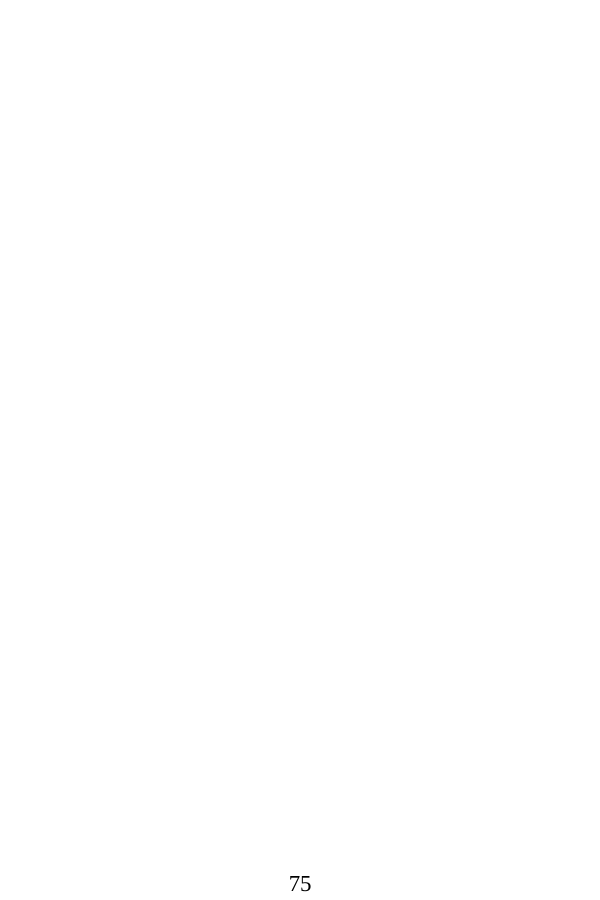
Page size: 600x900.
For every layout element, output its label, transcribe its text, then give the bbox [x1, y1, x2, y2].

text IV.XXVII [37, 37, 562, 60]
text Woke to alarms at 9:15, played Wordle (WEEDY in four,) ate grapes, drove us to Taco Billy, met my mom, had a pleasant breakfast, drove Hannah to Downing, gave her a six-second kiss, grabbed a Cherry Coke, drove to Meyers, said hi to Allison/Ina, went inside, typed.1129 [37, 83, 562, 219]
text IV.XXVIII [37, 787, 562, 809]
text I ran UBRS on Tokup, did a Silverpine quest on Rogup collecting Dalaran tokens, went to Barrens, did a rogue quest opening boxes, killed pirates, laid down for a spell, checked all my bank alts, decided to pack up my computer.203 [37, 219, 562, 333]
text The dude playing marching snare was seeming to get bored, so when he put his drum down, I asked if I could play and he said yes, which I did for about three more songs in the street. I helped Hannah gather plants, walked back to Downing, laid on the couch. We drove to La Rhumba, ate with Liz, went to her house, hung with Olive, grabbed a couple tools, went back to Downing. She fixed the trim in her bathroom while I lay on the couch. I was very tired and soon went to bed. [37, 537, 562, 764]
text I drove to the Peace Gardens, which was bumping. Big Blue was on stage. After sussing out Kevin, I spent a half hour loading drums to the side of the stage, sat, watched the rest of their set, set up, played with Juan as the Untouchable Space Lizards, moved my car closer, put the drums back in, drove to Downing, used the restroom, grabbed a Trail Pass, walked back to the gardens, caught the end of the parade. [37, 333, 562, 537]
